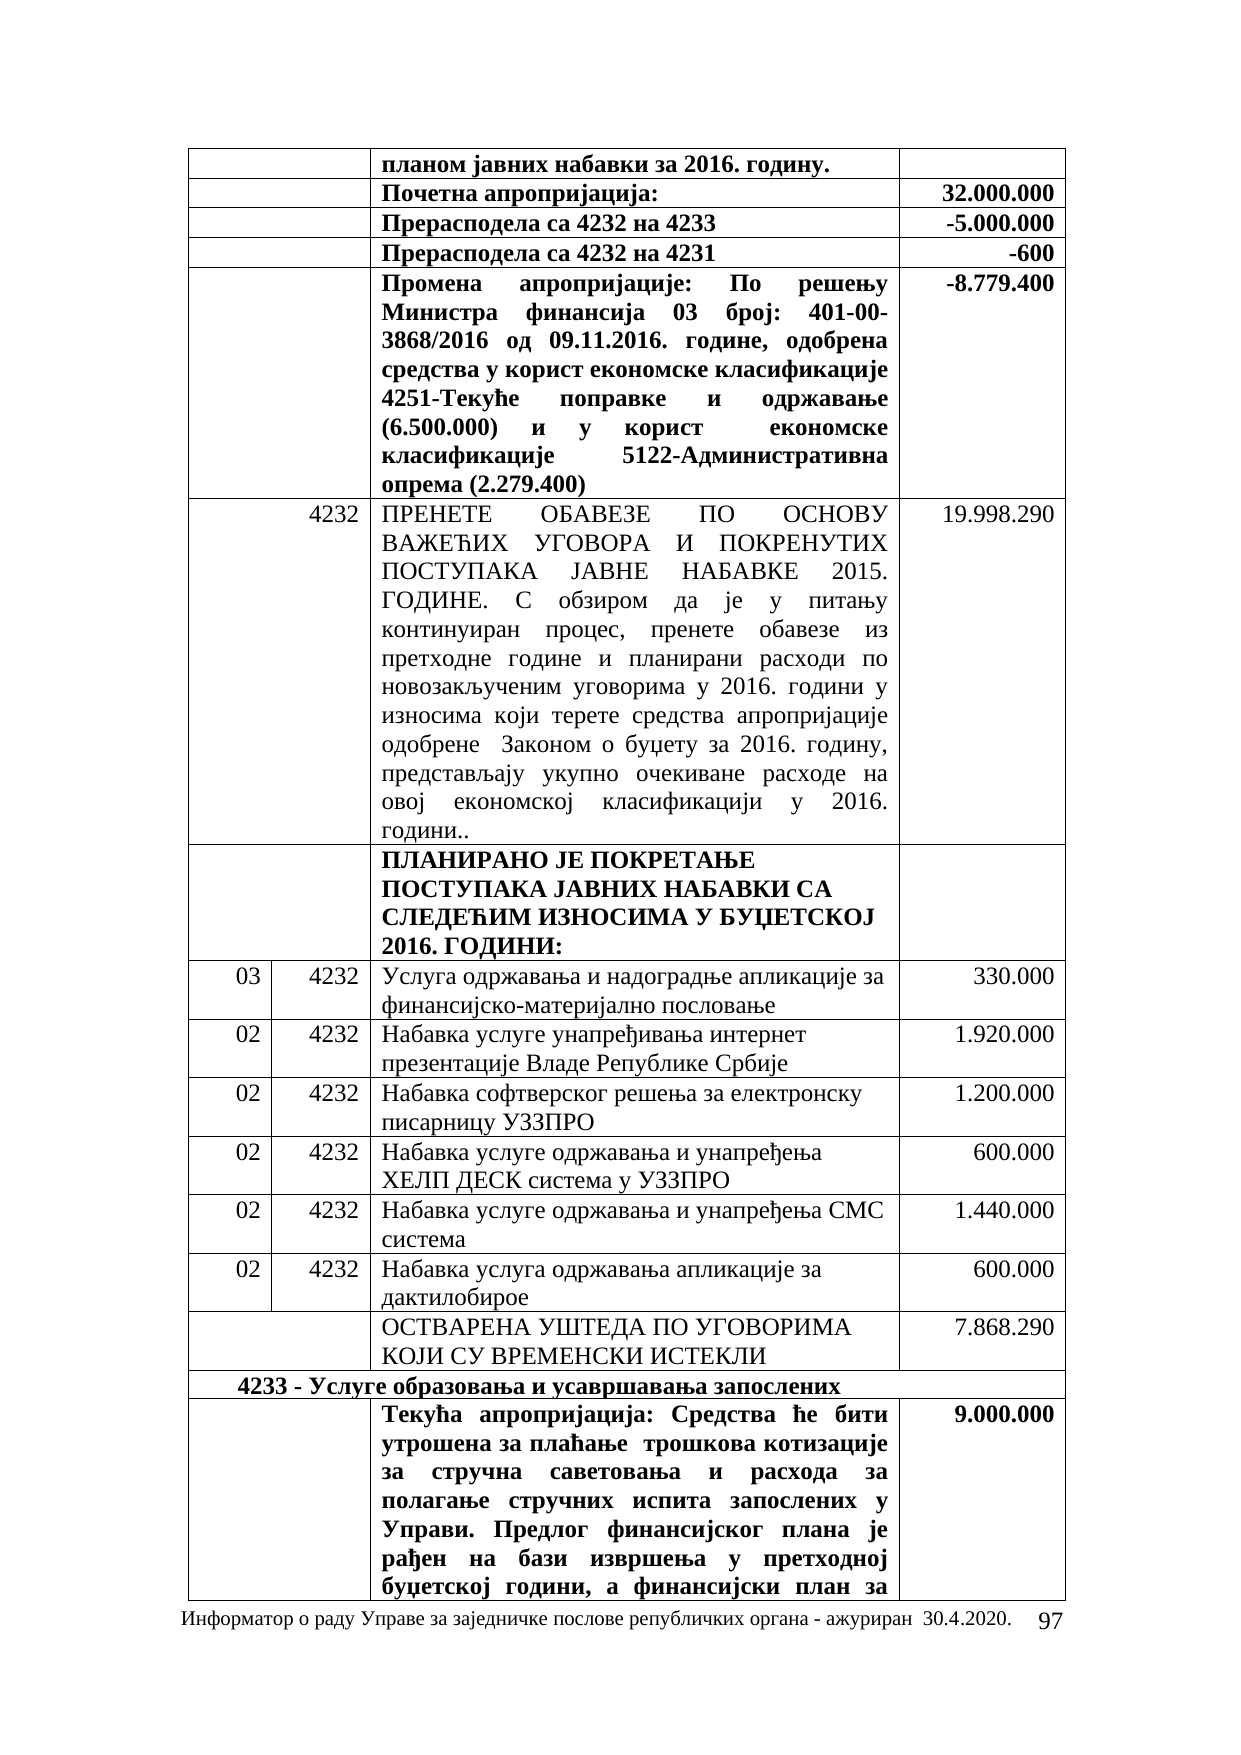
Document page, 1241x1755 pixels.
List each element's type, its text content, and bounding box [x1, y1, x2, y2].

table_cell -8.779.400 [900, 268, 1065, 498]
table_cell 02 [189, 1195, 271, 1253]
table_cell 4232 [272, 961, 370, 1018]
table_cell 4232 [189, 499, 370, 844]
table_cell Услуга одржавања и надоградње апликације за финансијско-материјално пословање [371, 961, 899, 1018]
table_cell 1.440.000 [900, 1195, 1065, 1253]
table_cell [189, 1312, 370, 1370]
table_cell 9.000.000 [900, 1399, 1065, 1600]
table_cell [189, 179, 370, 207]
table_cell [189, 149, 370, 177]
table_cell 02 [189, 1137, 271, 1194]
table_cell Набавка услуге одржавања и унапређења СМС система [371, 1195, 899, 1253]
table_cell Прерасподела са 4232 на 4231 [371, 238, 899, 267]
table_cell [189, 238, 370, 267]
table_cell [900, 149, 1065, 177]
table_cell 7.868.290 [900, 1312, 1065, 1370]
table_cell Набавка услуге одржавања и унапређења ХЕЛП ДЕСК система у УЗЗПРО [371, 1137, 899, 1194]
table_cell 02 [189, 1020, 271, 1077]
table_cell Набавка услуга одржавања апликације за дактилобирое [371, 1254, 899, 1311]
table_cell [189, 845, 370, 960]
table_cell Текућа апропријација: Средства ће бити утрошена за плаћање трошкова котизације за стручна саветовања и расхода за полагање стручних испита запослених у Управи. Предлог финансијског плана је рађен на бази извршења у претходној буџетској години, а финансијски план за [371, 1399, 899, 1600]
table_cell ОСТВАРЕНА УШТЕДА ПО УГОВОРИМА КОЈИ СУ ВРЕМЕНСКИ ИСТЕКЛИ [371, 1312, 899, 1370]
table_cell 19.998.290 [900, 499, 1065, 844]
table_cell 32.000.000 [900, 179, 1065, 207]
table_cell Промена апропријације: По решењу Министра финансија 03 број: 401-00-3868/2016 од 09.11.2016. године, одобрена средства у корист економске класификације 4251-Текуће поправке и одржавање (6.500.000) и у корист економске класификације 5122-Административна опрема (2.279.400) [371, 268, 899, 498]
table_cell 600.000 [900, 1254, 1065, 1311]
table_cell 330.000 [900, 961, 1065, 1018]
table_cell -600 [900, 238, 1065, 267]
table_cell [189, 1399, 370, 1600]
table_cell 4233 - Услуге образовања и усавршавања запослених [189, 1371, 1065, 1398]
table_cell [189, 208, 370, 237]
table_cell [900, 845, 1065, 960]
table_cell 02 [189, 1254, 271, 1311]
table_cell ПРЕНЕТЕ ОБАВЕЗЕ ПО ОСНОВУ ВАЖЕЋИХ УГОВОРА И ПОКРЕНУТИХ ПОСТУПАКА ЈАВНЕ НАБАВКЕ 2015. ГОДИНЕ. С обзиром да је у питању континуиран процес, пренете обавезе из претходне године и планирани расходи по новозакљученим уговорима у 2016. години у износима који терете средства апропријације одобрене Законом о буџету за 2016. годину, представљају укупно очекиване расходе на овој економској класификацији у 2016. години.. [371, 499, 899, 844]
table_cell 4232 [272, 1078, 370, 1136]
table_cell Набавка услуге унапређивања интернет презентације Владе Републике Србије [371, 1020, 899, 1077]
table_cell 4232 [272, 1195, 370, 1253]
table_cell 03 [189, 961, 271, 1018]
table_cell Почетна апропријација: [371, 179, 899, 207]
table_cell Набавка софтверског решења за електронску писарницу УЗЗПРО [371, 1078, 899, 1136]
table_cell ПЛАНИРАНО ЈЕ ПОКРЕТАЊЕ ПОСТУПАКА ЈАВНИХ НАБАВКИ СА СЛЕДЕЋИМ ИЗНОСИМА У БУЏЕТСКОЈ 2016. ГОДИНИ: [371, 845, 899, 960]
table_cell [189, 268, 370, 498]
table_cell 4232 [272, 1137, 370, 1194]
table_cell 1.920.000 [900, 1020, 1065, 1077]
table_cell 1.200.000 [900, 1078, 1065, 1136]
table_cell 02 [189, 1078, 271, 1136]
table_cell планом јавних набавки за 2016. годину. [371, 149, 899, 177]
table_cell 600.000 [900, 1137, 1065, 1194]
table_cell 4232 [272, 1254, 370, 1311]
table_cell Прерасподела са 4232 на 4233 [371, 208, 899, 237]
table_cell -5.000.000 [900, 208, 1065, 237]
table_cell 4232 [272, 1020, 370, 1077]
